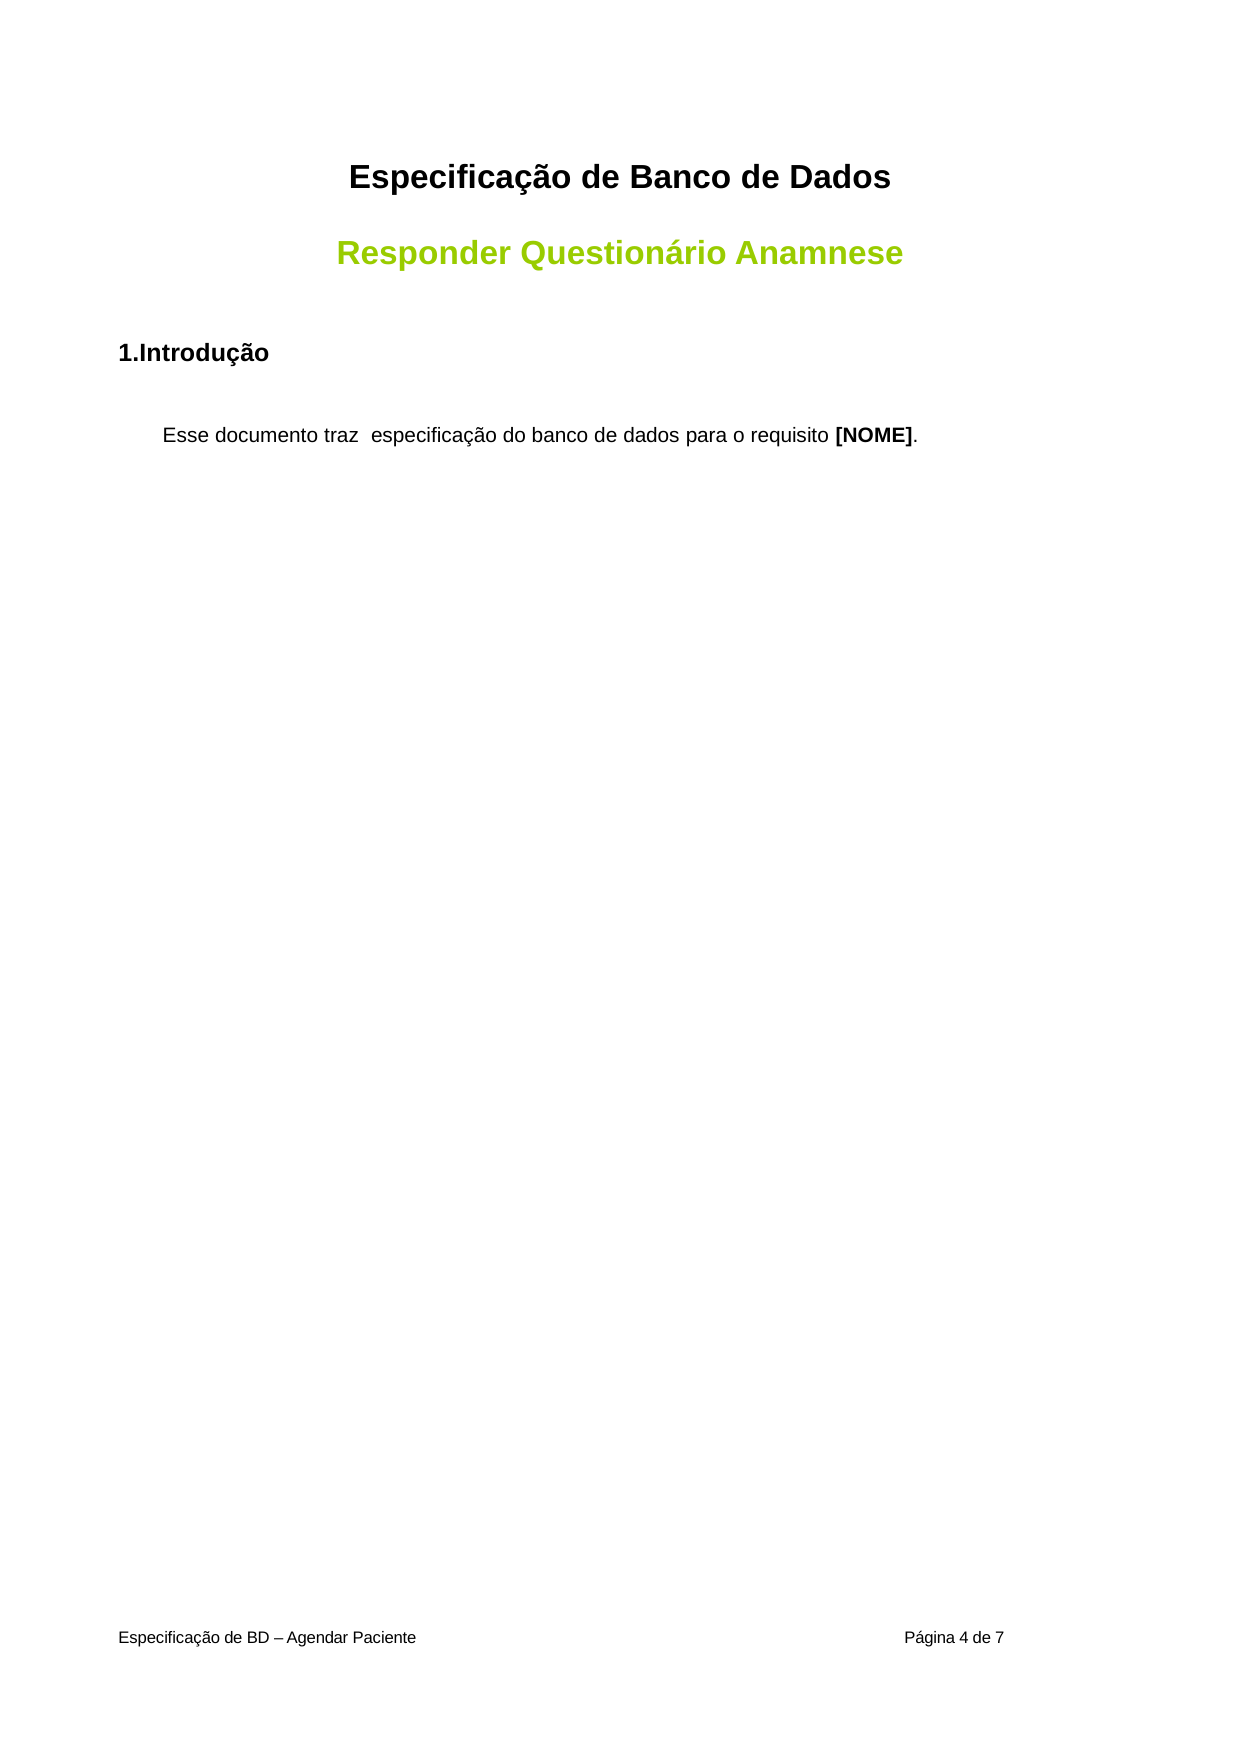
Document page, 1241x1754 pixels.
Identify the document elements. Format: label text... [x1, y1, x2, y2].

subtitle Introdução [118, 338, 1122, 367]
text Esse documento traz especificação do banco de dados para o requisito [NOME]. [118, 422, 1122, 447]
title Especificação de Banco de Dados [118, 157, 1122, 196]
title Responder Questionário Anamnese [118, 233, 1122, 272]
